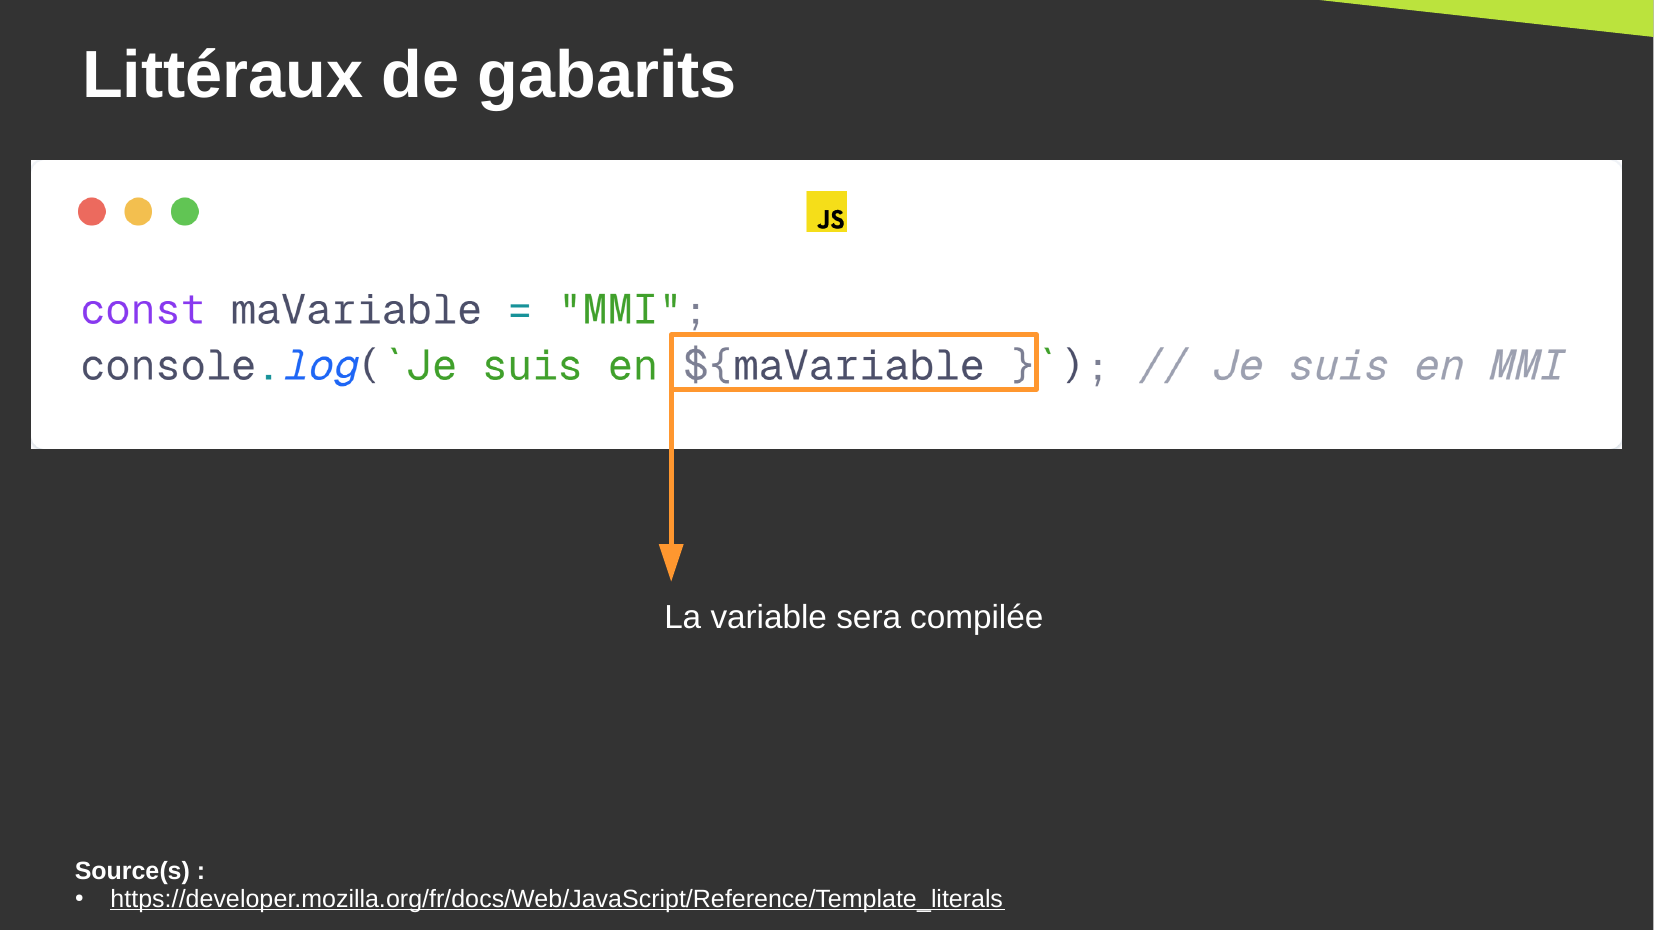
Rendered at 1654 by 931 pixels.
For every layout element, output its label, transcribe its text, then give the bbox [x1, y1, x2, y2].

picture [31, 160, 1622, 449]
text_box [1319, 0, 1654, 38]
text_box La variable sera compilée [649, 590, 1158, 686]
text_box Source(s) : https://developer.mozilla.org/fr/docs/Web/JavaScript/Reference/Template_literals [60, 820, 1583, 920]
picture [674, 337, 1034, 387]
title Littéraux de gabarits [82, 37, 1571, 114]
